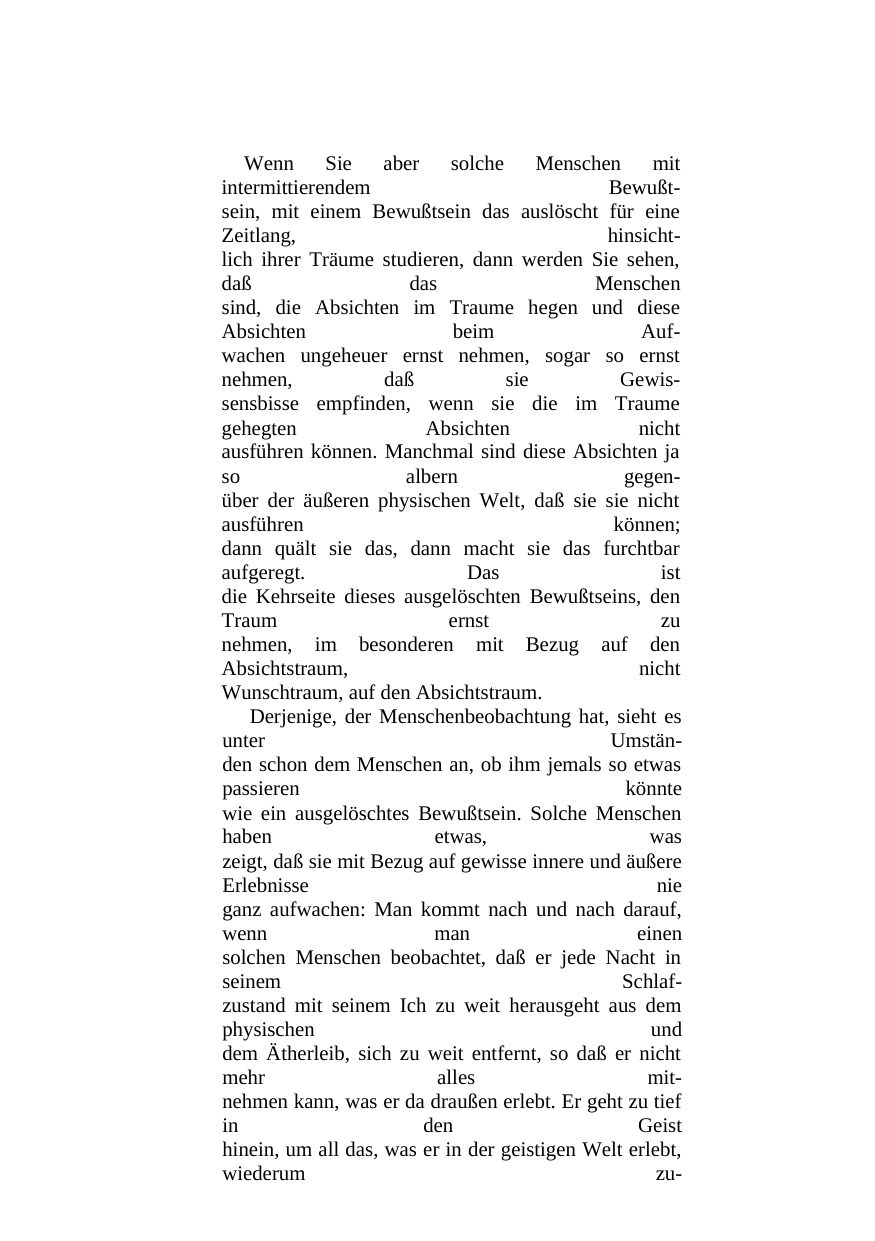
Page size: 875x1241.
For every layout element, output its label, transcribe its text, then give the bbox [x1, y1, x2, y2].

text Wenn Sie aber solche Menschen mit intermittierendem Bewußt- sein, mit einem Bewußtsein das auslöscht für eine Zeitlang, hinsicht- lich ihrer Träume studieren, dann werden Sie sehen, daß das Menschen sind, die Absichten im Traume hegen und diese Absichten beim Auf- wachen ungeheuer ernst nehmen, sogar so ernst nehmen, daß sie Gewis- sensbisse empfinden, wenn sie die im Traume gehegten Absichten nicht ausführen können. Manchmal sind diese Absichten ja so albern gegen- über der äußeren physischen Welt, daß sie sie nicht ausführen können; dann quält sie das, dann macht sie das furchtbar aufgeregt. Das ist die Kehrseite dieses ausgelöschten Bewußtseins, den Traum ernst zu nehmen, im besonderen mit Bezug auf den Absichtstraum, nicht Wunschtraum, auf den Absichtstraum. [221, 151, 681, 704]
text Derjenige, der Menschenbeobachtung hat, sieht es unter Umstän- den schon dem Menschen an, ob ihm jemals so etwas passieren könnte wie ein ausgelöschtes Bewußtsein. Solche Menschen haben etwas, was zeigt, daß sie mit Bezug auf gewisse innere und äußere Erlebnisse nie ganz aufwachen: Man kommt nach und nach darauf, wenn man einen solchen Menschen beobachtet, daß er jede Nacht in seinem Schlaf- zustand mit seinem Ich zu weit herausgeht aus dem physischen und dem Ätherleib, sich zu weit entfernt, so daß er nicht mehr alles mit- nehmen kann, was er da draußen erlebt. Er geht zu tief in den Geist hinein, um all das, was er in der geistigen Welt erlebt, wiederum zu- [222, 704, 682, 1185]
